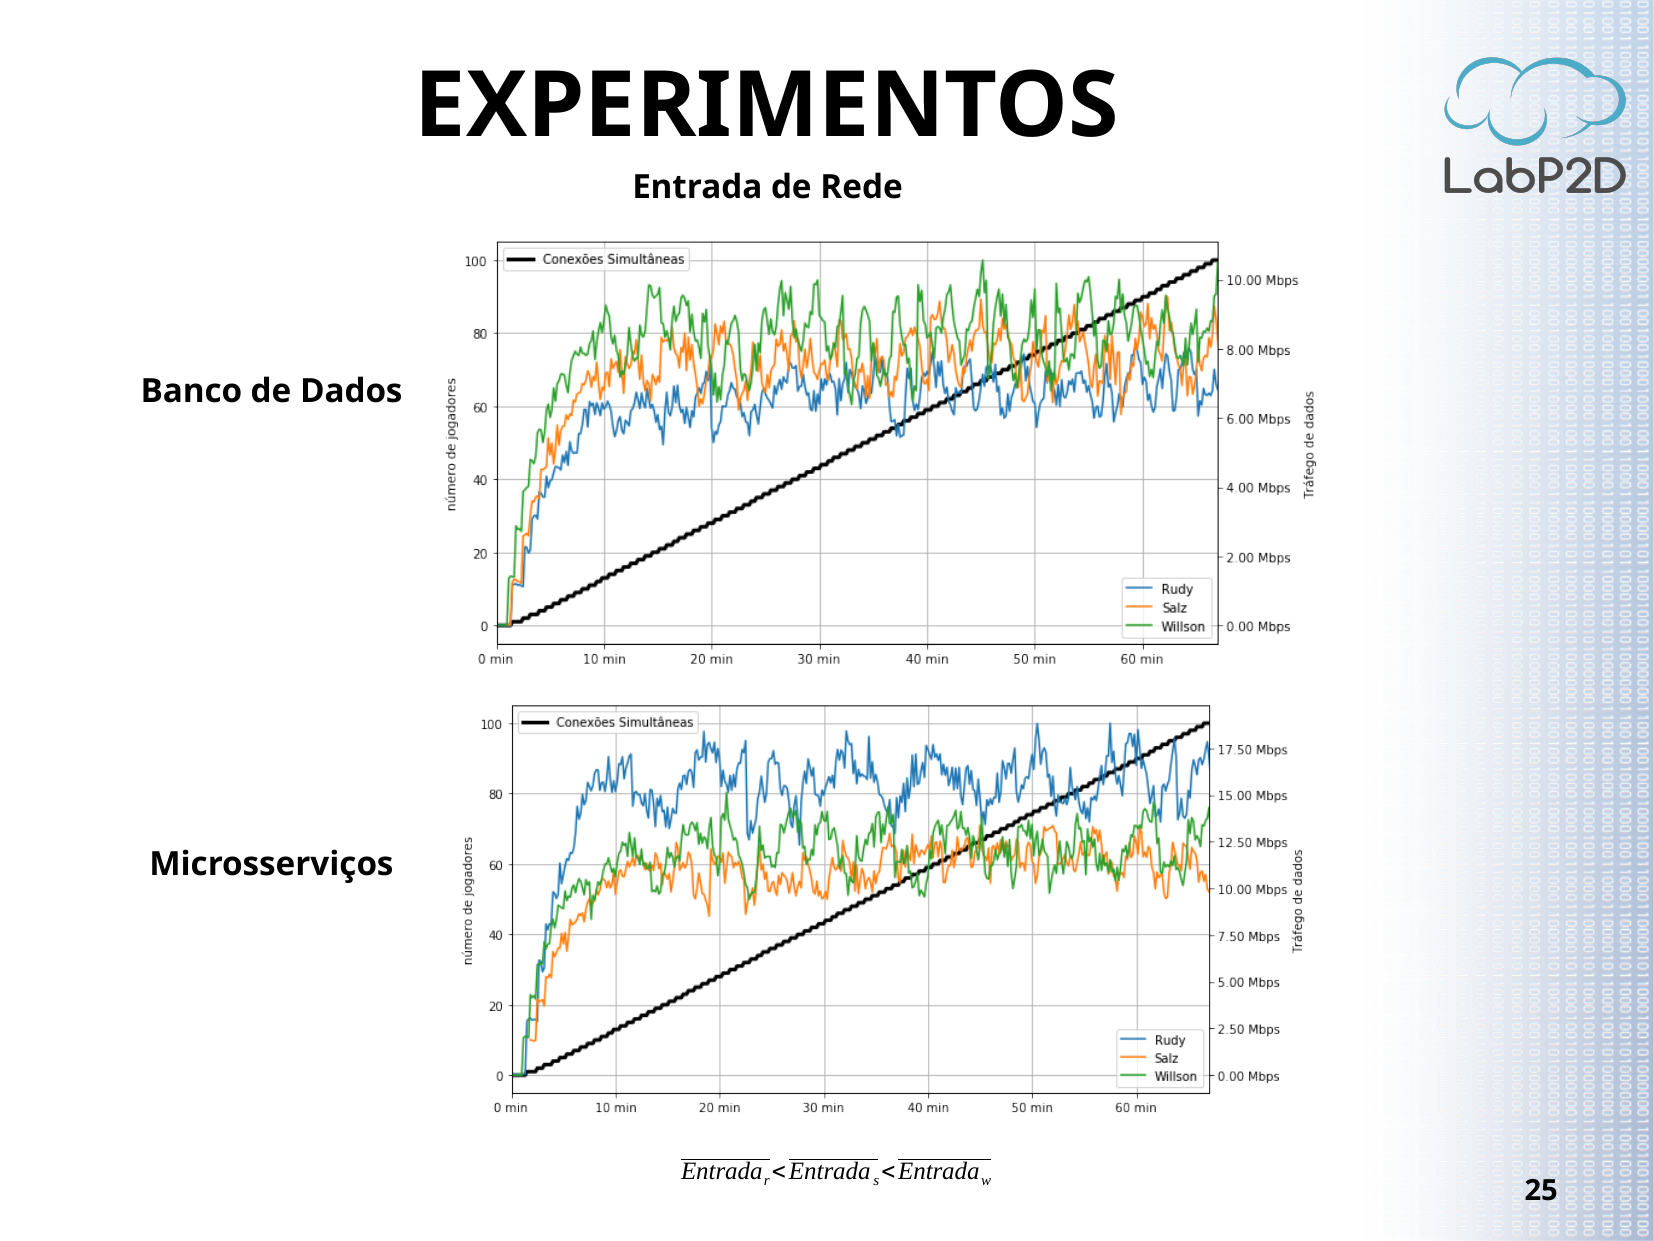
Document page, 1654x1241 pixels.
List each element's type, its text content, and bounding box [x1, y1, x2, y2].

picture [454, 698, 1313, 1123]
picture [437, 234, 1325, 674]
title EXPERIMENTOS Entrada de Rede [82, 19, 1453, 227]
text_box Banco de Dados [0, 360, 556, 414]
picture [1360, 1, 1654, 1240]
text_box Microsserviços [0, 832, 556, 886]
chart [673, 1157, 998, 1189]
